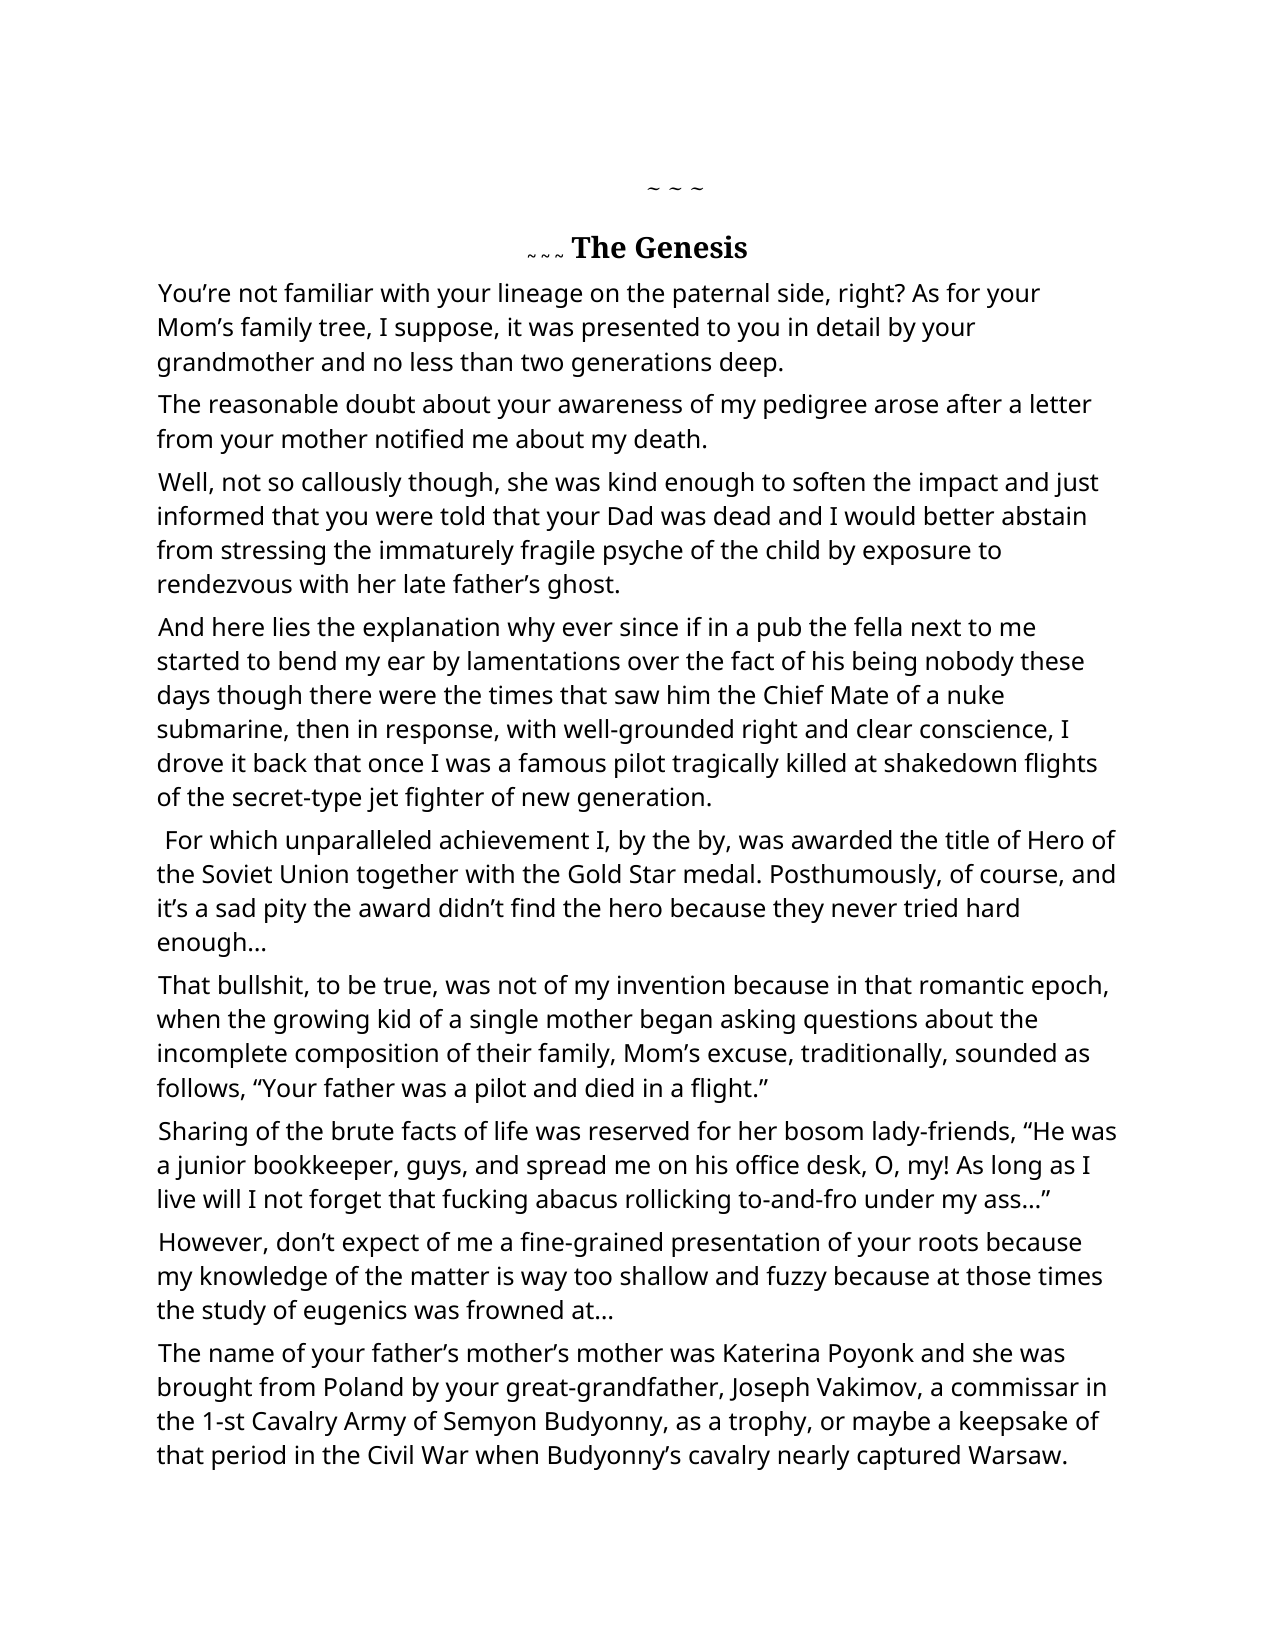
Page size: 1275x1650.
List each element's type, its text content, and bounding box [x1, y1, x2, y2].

text And here lies the explanation why ever since if in a pub the fella next to me started to bend my ear by lamentations over the fact of his being nobody these days though there were the times that saw him the Chief Mate of a nuke submarine, then in response, with well-grounded right and clear conscience, I drove it back that once I was a famous pilot tragically killed at shakedown flights of the secret-type jet fighter of new generation. [156, 609, 1118, 814]
text Well, not so callously though, she was kind enough to soften the impact and just informed that you were told that your Dad was dead and I would better abstain from stressing the immaturely fragile psyche of the child by exposure to rendezvous with her late father’s ghost. [156, 464, 1118, 601]
text For which unparalleled achievement I, by the by, was awarded the title of Hero of the Soviet Union together with the Gold Star medal. Posthumously, of course, and it’s a sad pity the award didn’t find the hero because they never tried hard enough… [156, 823, 1118, 959]
text Sharing of the brute facts of life was reserved for her bosom lady-friends, “He was a junior bookkeeper, guys, and spread me on his office desk, O, my! As long as I live will I not forget that fucking abacus rollicking to-and-fro under my ass…” [156, 1113, 1118, 1215]
text However, don’t expect of me a fine-grained presentation of your roots because my knowledge of the matter is way too shallow and fuzzy because at those times the study of eugenics was frowned at… [156, 1224, 1118, 1327]
text The reasonable doubt about your awareness of my pedigree arose after a letter from your mother notified me about my death. [156, 387, 1118, 455]
text The name of your father’s mother’s mother was Katerina Poyonk and she was brought from Poland by your great-grandfather, Joseph Vakimov, a commissar in the 1-st Cavalry Army of Semyon Budyonny, as a trophy, or maybe a keepsake of that period in the Civil War when Budyonny’s cavalry nearly captured Warsaw. [156, 1336, 1118, 1472]
subtitle ~ ~ ~ [156, 174, 1118, 202]
subtitle ~ ~ ~ The Genesis [156, 227, 1118, 267]
text That bullshit, to be true, was not of my invention because in that romantic epoch, when the growing kid of a single mother began asking questions about the incomplete composition of their family, Mom’s excuse, traditionally, sounded as follows, “Your father was a pilot and died in a flight.” [156, 968, 1118, 1104]
text You’re not familiar with your lineage on the paternal side, right? As for your Mom’s family tree, I suppose, it was presented to you in detail by your grandmother and no less than two generations deep. [156, 276, 1118, 378]
